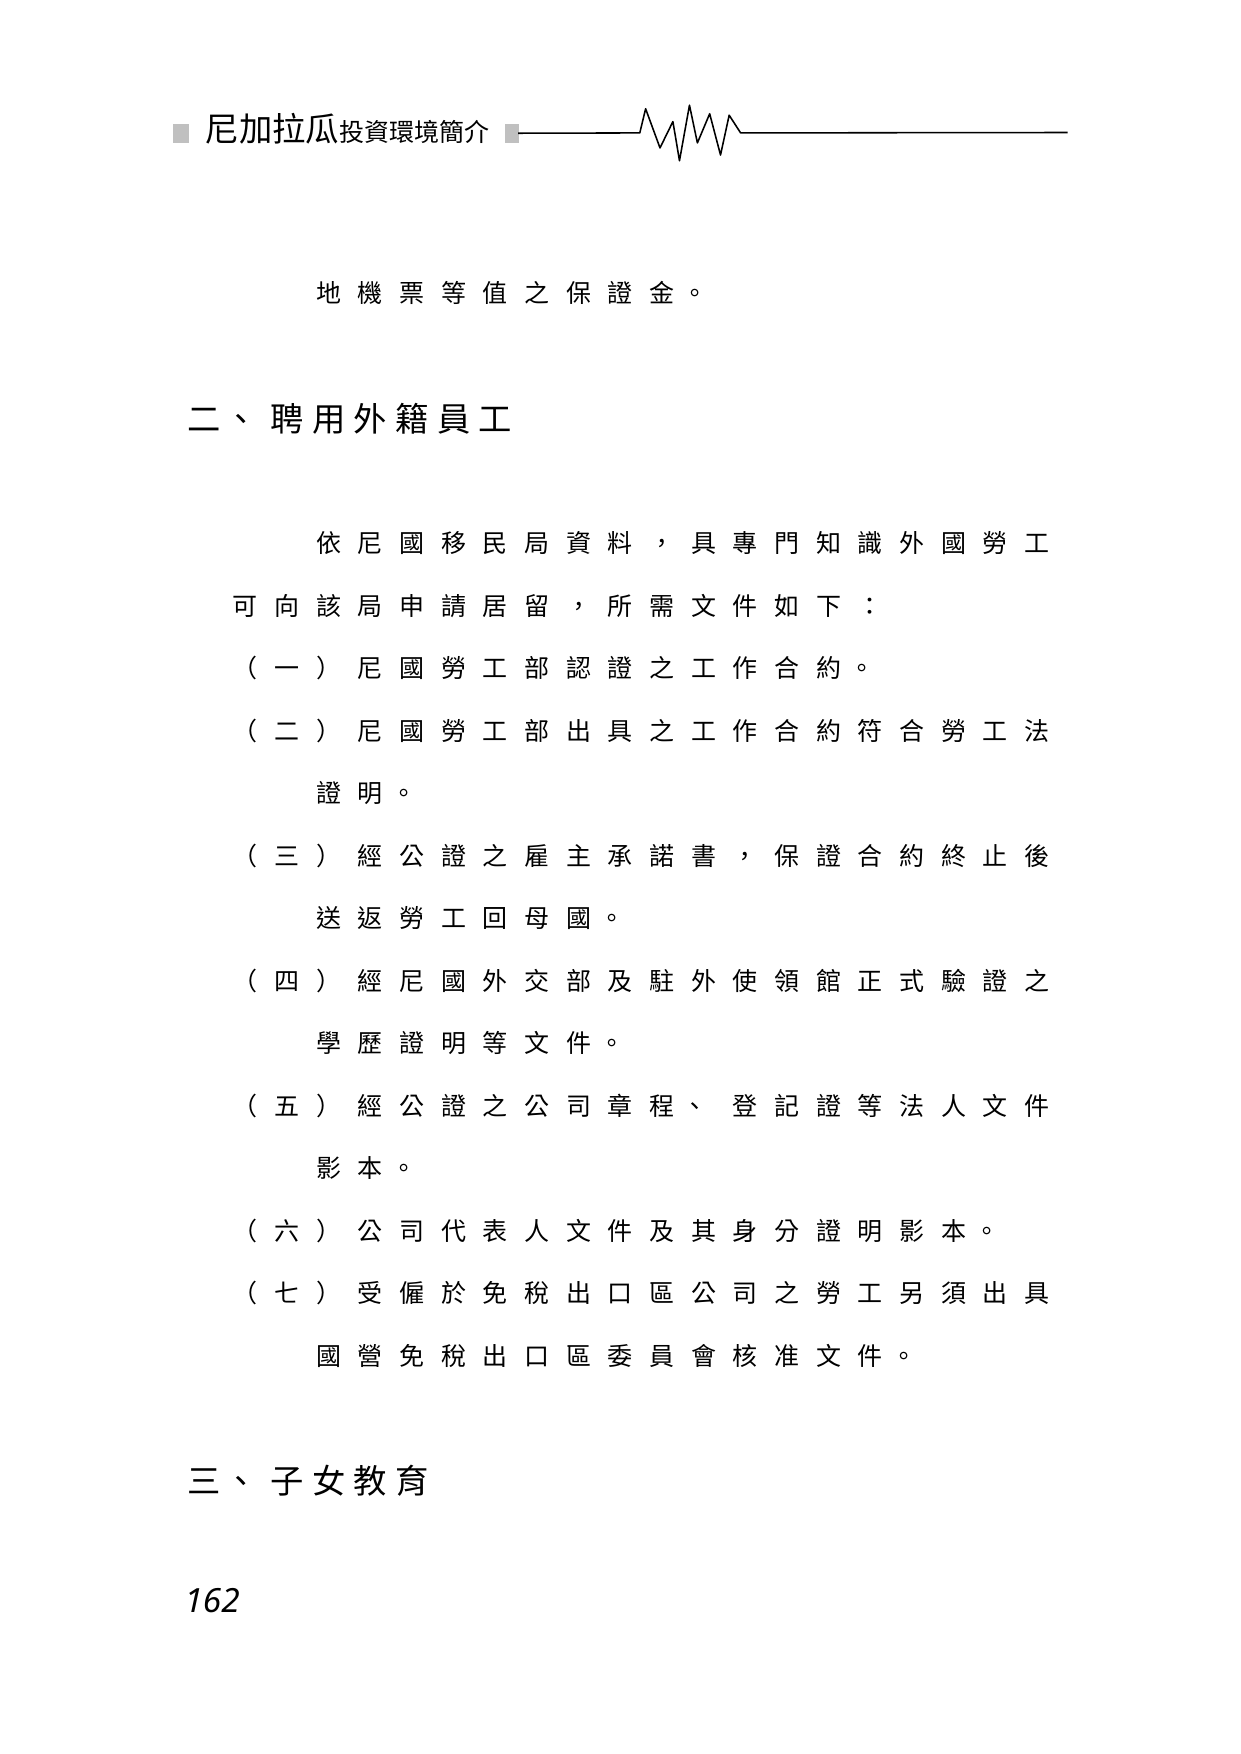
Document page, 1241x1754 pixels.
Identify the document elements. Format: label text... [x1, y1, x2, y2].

text 二、聘用外籍員工 [183, 375, 1058, 438]
text （二）尼國勞工部出具之工作合約符合勞工法證明。 [207, 688, 1058, 813]
text （一）尼國勞工部認證之工作合約。 [207, 625, 1058, 688]
text 地機票等值之保證金。 [207, 250, 1058, 313]
text （三）經公證之雇主承諾書，保證合約終止後送返勞工回母國。 [207, 813, 1058, 938]
text （七）受僱於免稅出口區公司之勞工另須出具國營免稅出口區委員會核准文件。 [207, 1250, 1058, 1375]
text 三、子女教育 [183, 1438, 1058, 1500]
text （五）經公證之公司章程、登記證等法人文件影本。 [207, 1063, 1058, 1188]
text 依尼國移民局資料，具專門知識外國勞工可向該局申請居留，所需文件如下： [224, 500, 1058, 625]
text （六）公司代表人文件及其身分證明影本。 [207, 1188, 1058, 1250]
text （四）經尼國外交部及駐外使領館正式驗證之學歷證明等文件。 [207, 938, 1058, 1063]
